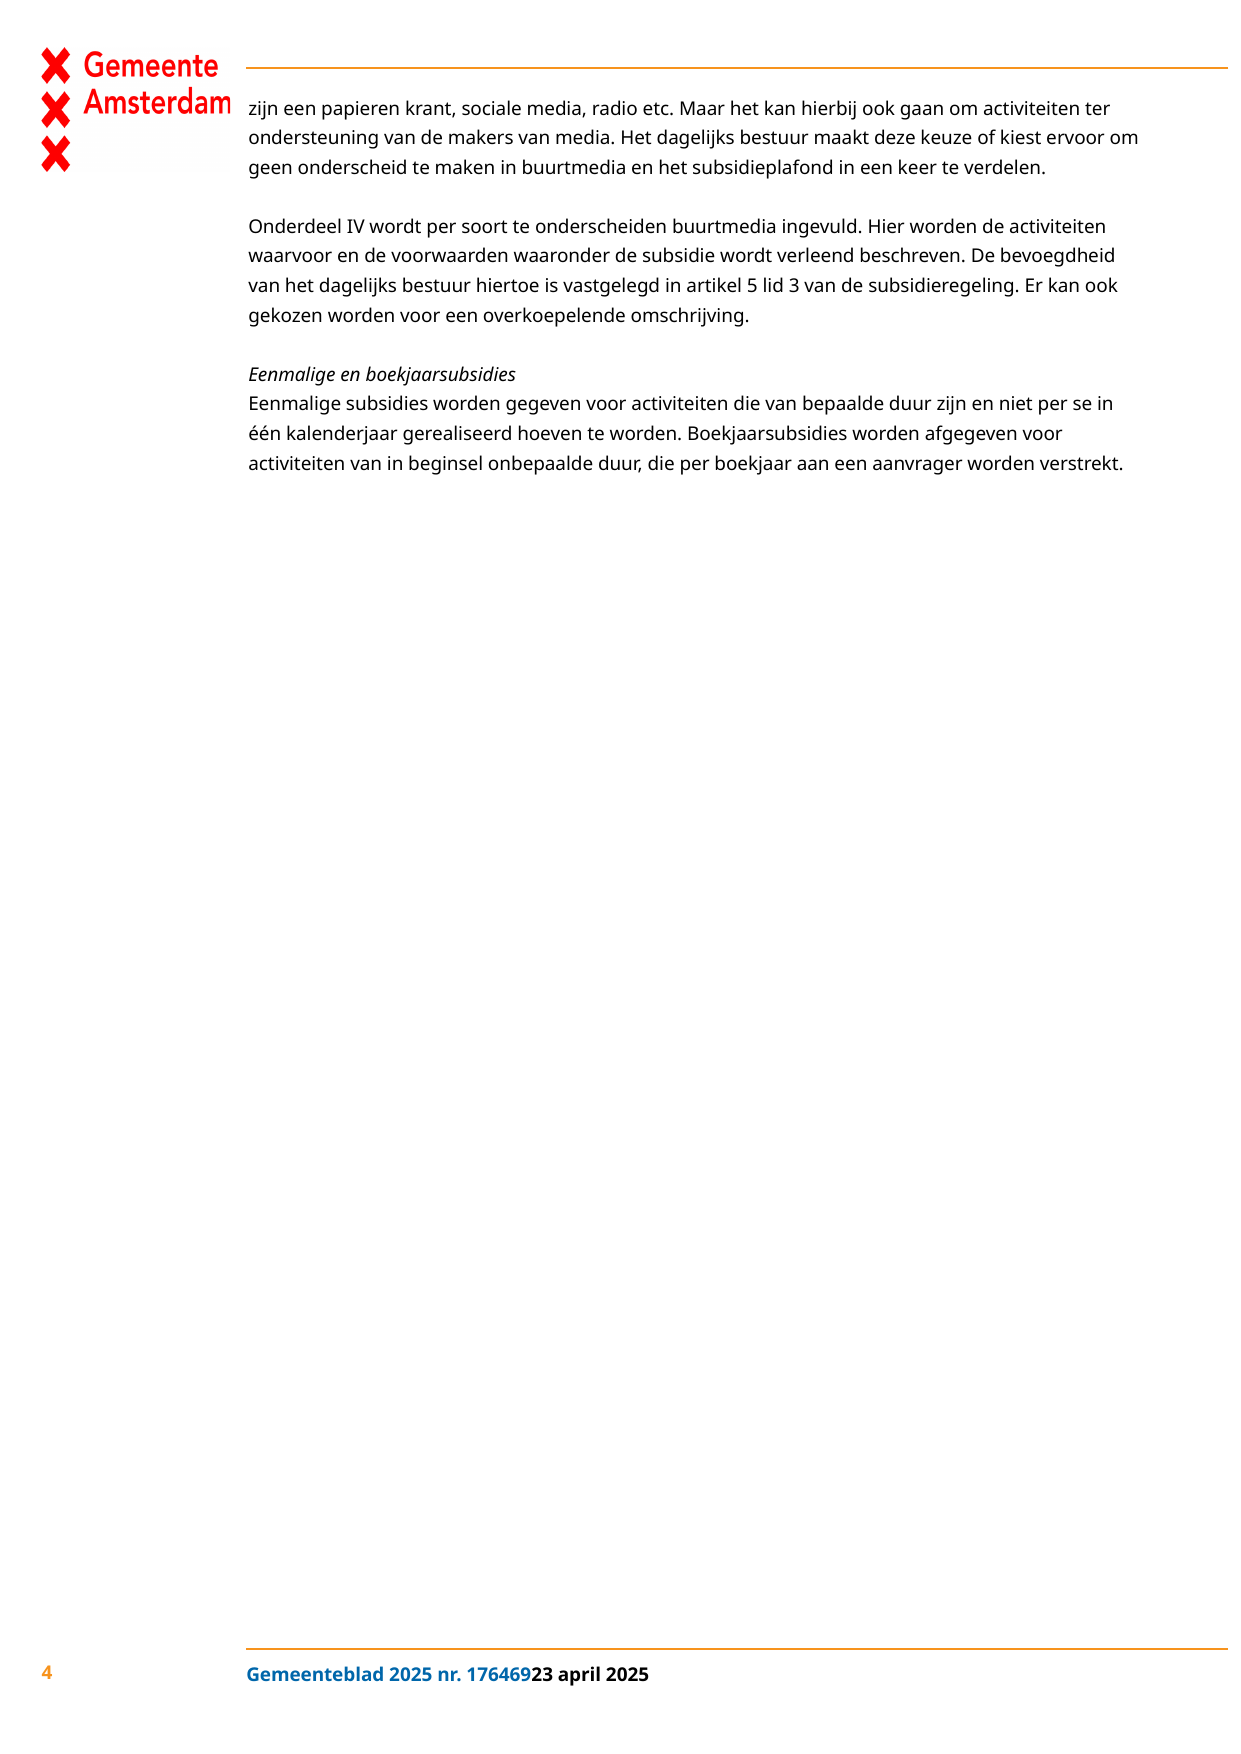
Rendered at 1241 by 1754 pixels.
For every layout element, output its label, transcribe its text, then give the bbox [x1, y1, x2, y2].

text Eenmalige subsidies worden gegeven voor activiteiten die van bepaalde duur zijn en niet per se in één kalenderjaar gerealiseerd hoeven te worden. Boekjaarsubsidies worden afgegeven voor activiteiten van in beginsel onbepaalde duur, die per boekjaar aan een aanvrager worden verstrekt. [248, 391, 1152, 476]
picture [41, 47, 231, 172]
text Onderdeel IV wordt per soort te onderscheiden buurtmedia ingevuld. Hier worden de activiteiten waarvoor en de voorwaarden waaronder de subsidie wordt verleend beschreven. De bevoegdheid van het dagelijks bestuur hiertoe is vastgelegd in artikel 5 lid 3 van de subsidieregeling. Er kan ook gekozen worden voor een overkoepelende omschrijving. [248, 213, 1152, 328]
text Eenmalige en boekjaarsubsidies [248, 361, 1152, 387]
text zijn een papieren krant, sociale media, radio etc. Maar het kan hierbij ook gaan om activiteiten ter ondersteuning van de makers van media. Het dagelijks bestuur maakt deze keuze of kiest ervoor om geen onderscheid te maken in buurtmedia en het subsidieplafond in een keer te verdelen. [248, 95, 1152, 180]
